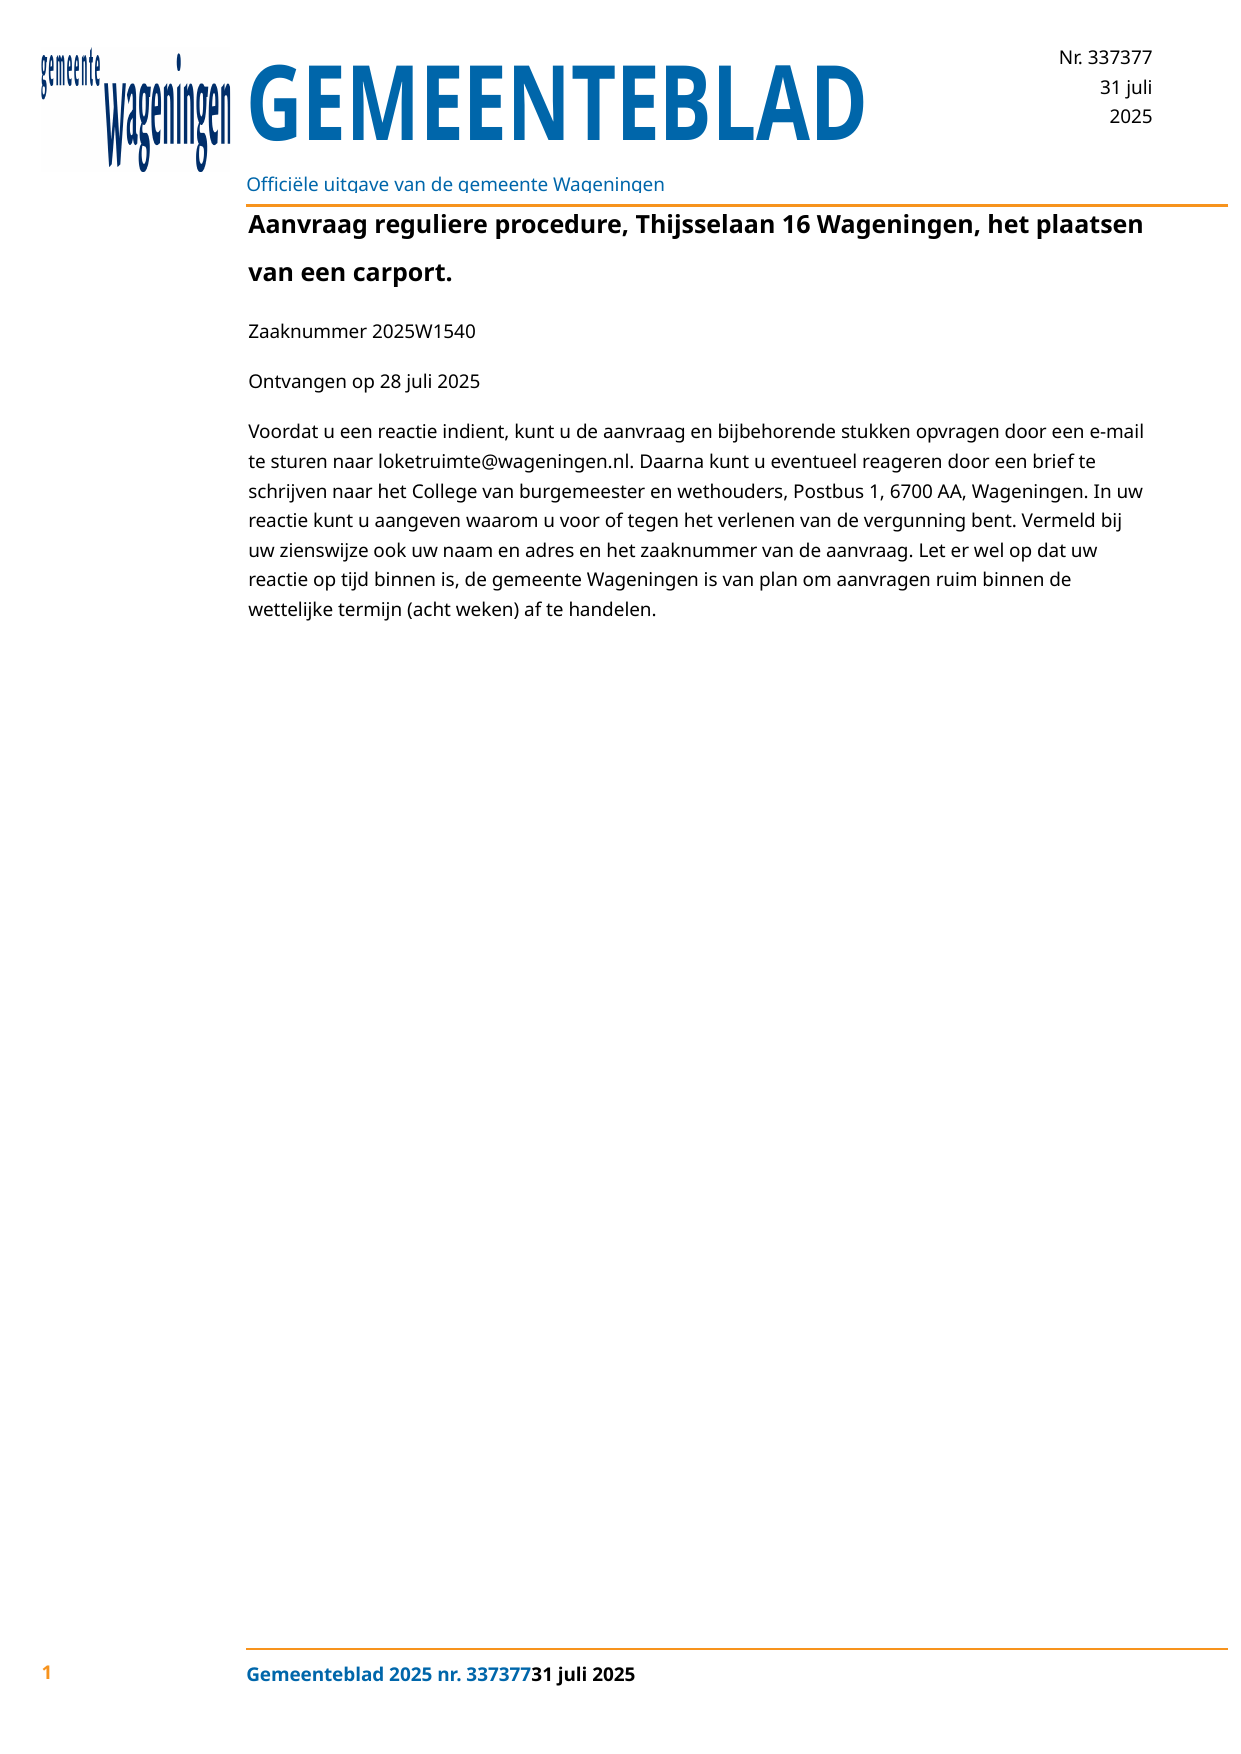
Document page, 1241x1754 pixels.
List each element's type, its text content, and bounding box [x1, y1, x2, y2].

text Voordat u een reactie indient, kunt u de aanvraag en bijbehorende stukken opvragen door een e-mail te sturen naar loketruimte@wageningen.nl. Daarna kunt u eventueel reageren door een brief te schrijven naar het College van burgemeester en wethouders, Postbus 1, 6700 AA, Wageningen. In uw reactie kunt u aangeven waarom u voor of tegen het verlenen van de vergunning bent. Vermeld bij uw zienswijze ook uw naam en adres en het zaaknummer van de aanvraag. Let er wel op dat uw reactie op tijd binnen is, de gemeente Wageningen is van plan om aanvragen ruim binnen de wettelijke termijn (acht weken) af te handelen. [248, 419, 1152, 622]
text Zaaknummer 2025W1540 [248, 318, 1152, 344]
picture [41, 47, 231, 172]
text Ontvangen op 28 juli 2025 [248, 368, 1152, 394]
text Aanvraag reguliere procedure, Thijsselaan 16 Wageningen, het plaatsen van een carport. [248, 207, 1152, 288]
